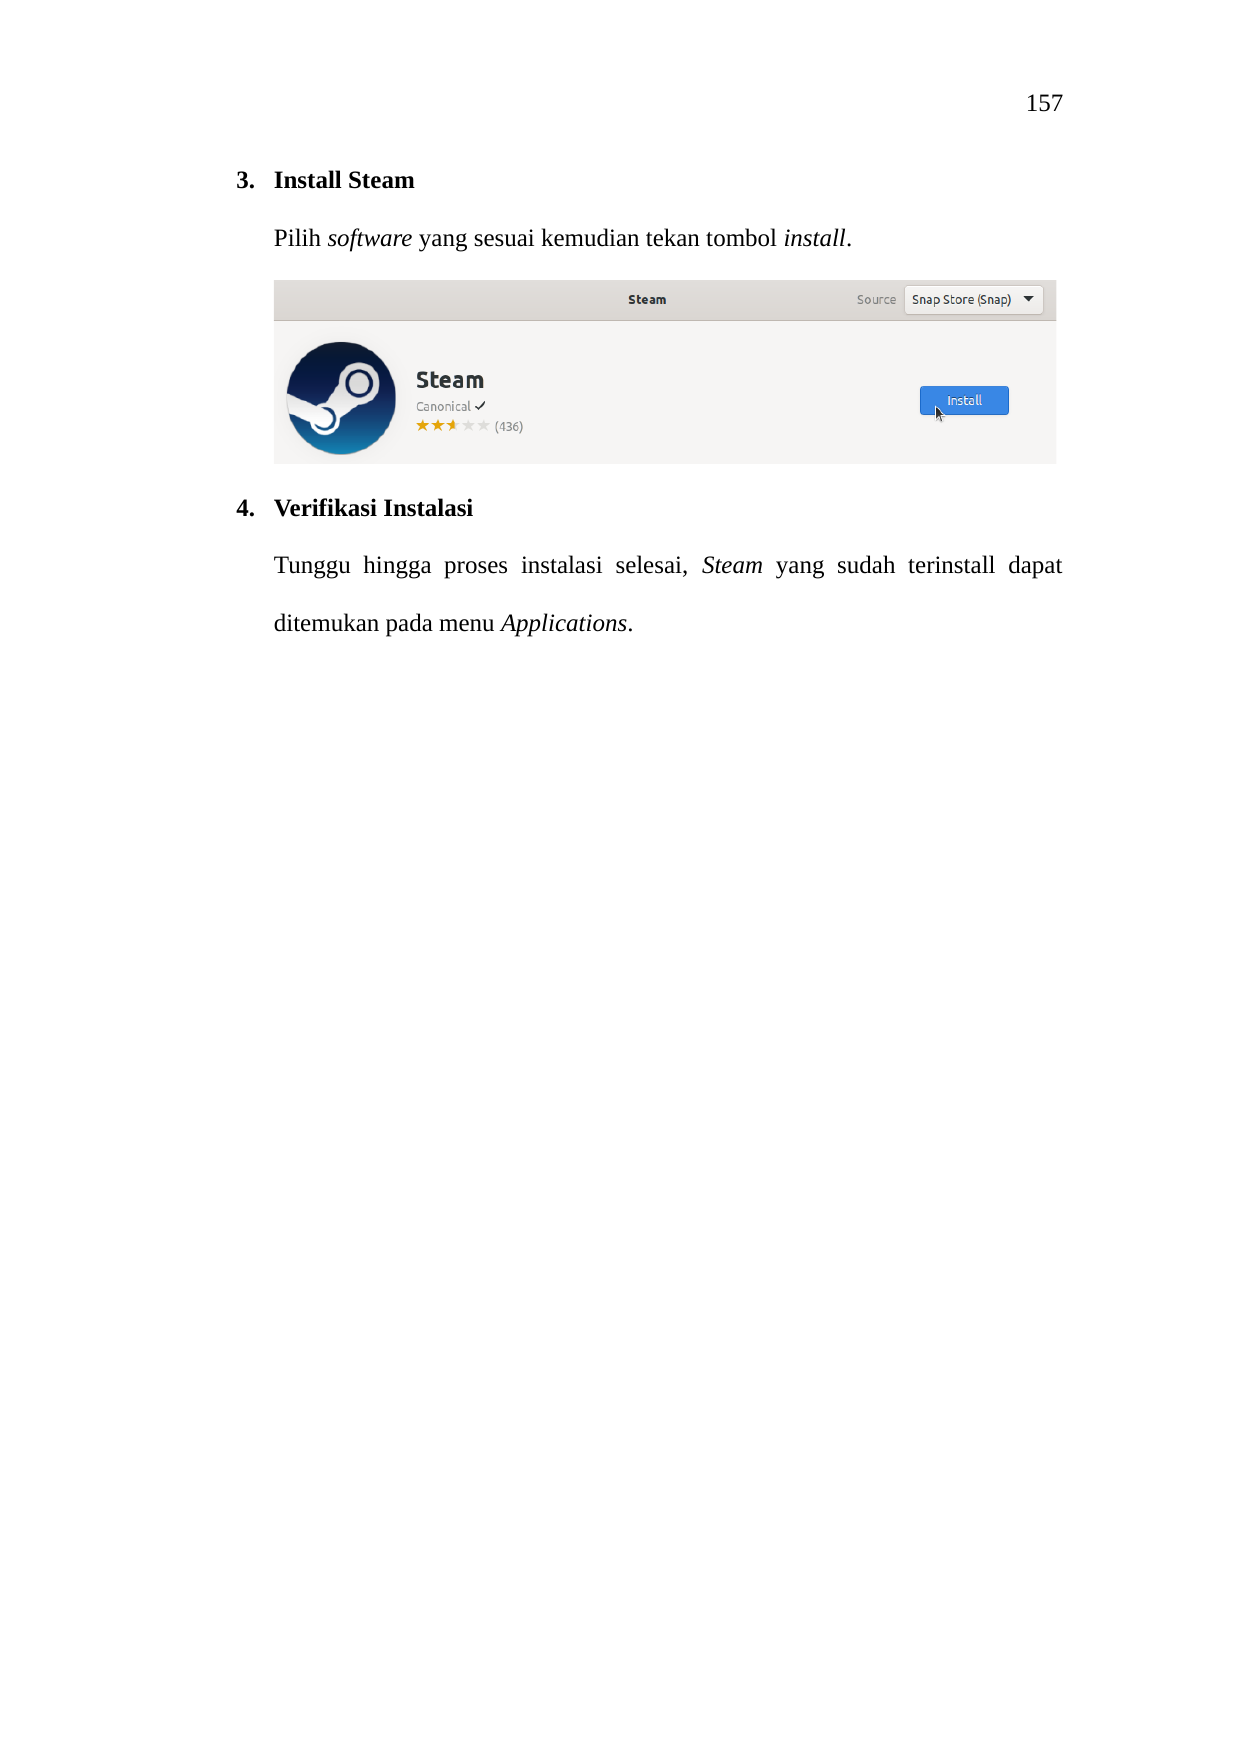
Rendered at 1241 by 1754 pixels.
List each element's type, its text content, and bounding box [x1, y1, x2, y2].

list Verifikasi Instalasi [236, 493, 1063, 521]
list Install Steam [236, 165, 1063, 194]
list Tunggu hingga proses instalasi selesai, Steam yang sudah terinstall dapat ditemukan pada menu Applications. [236, 550, 1063, 636]
picture [273, 280, 1057, 464]
list Pilih software yang sesuai kemudian tekan tombol install. [236, 223, 1063, 252]
